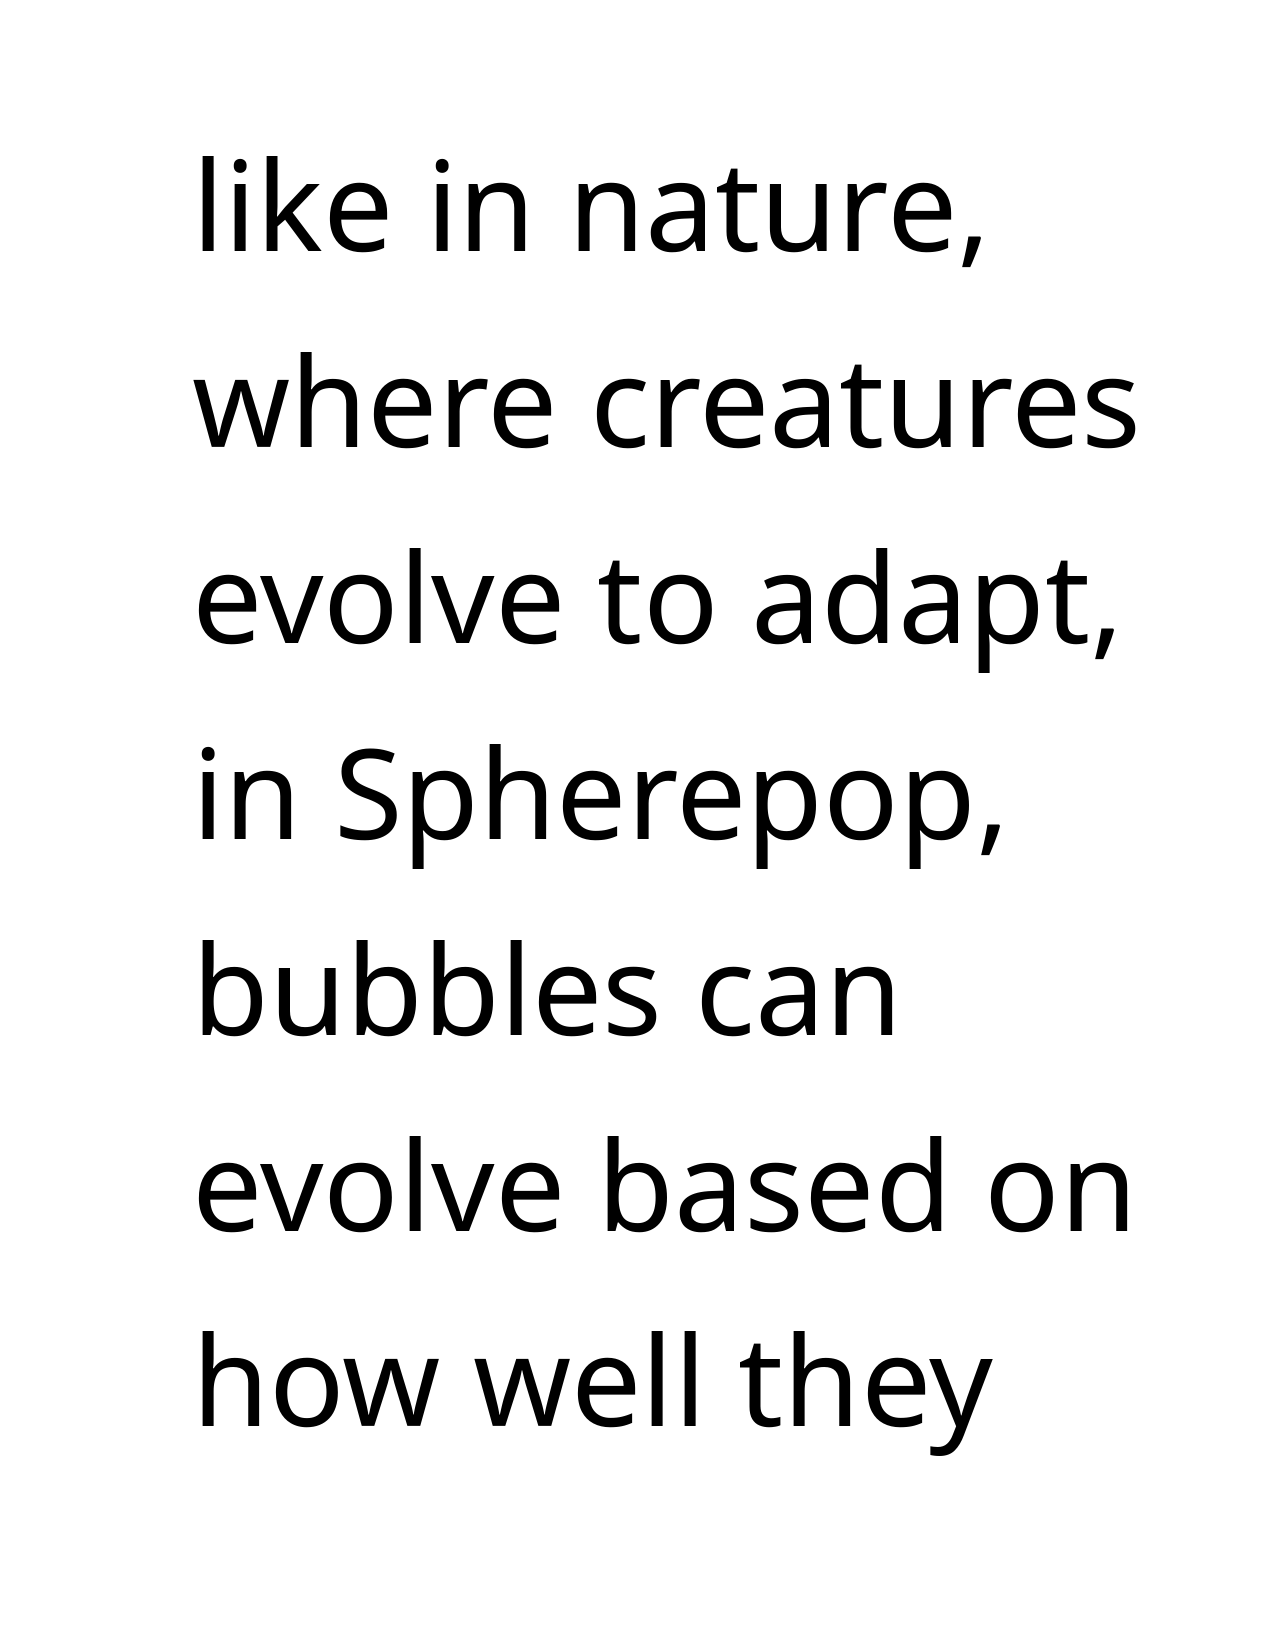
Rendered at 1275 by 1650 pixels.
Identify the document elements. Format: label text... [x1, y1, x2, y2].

list like in nature, where creatures evolve to adapt, in Spherepop, bubbles can evolve based on how well they [162, 118, 1157, 1463]
